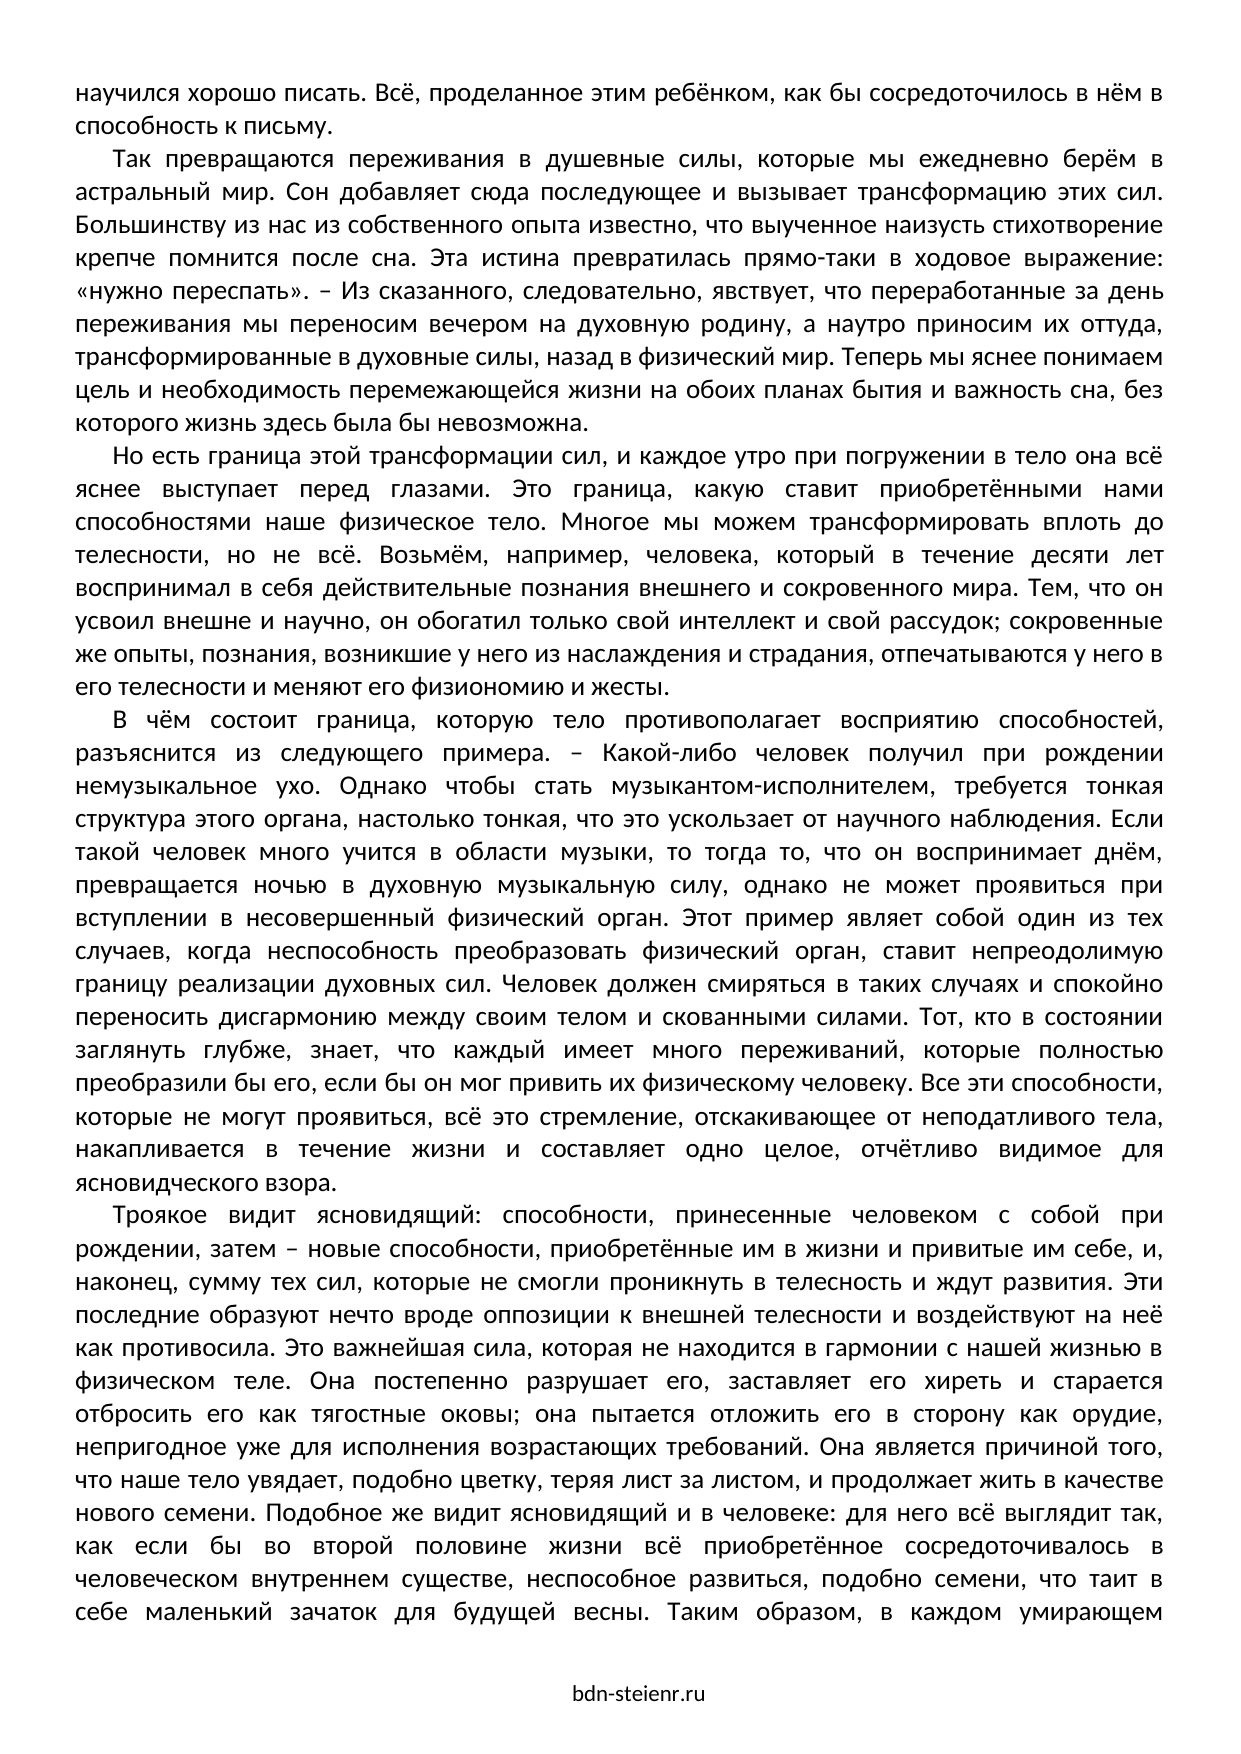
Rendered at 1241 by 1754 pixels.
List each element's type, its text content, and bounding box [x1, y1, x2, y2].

text Так превращаются переживания в душевные силы, которые мы ежедневно берём в астральный мир. Сон добавляет сюда последующее и вызывает трансформацию этих сил. Большинству из нас из собственного опыта известно, что выученное наизусть стихотворение крепче помнится после сна. Эта истина превратилась прямо-таки в ходовое выражение: «нужно переспать». – Из сказанного, следовательно, явствует, что переработанные за день переживания мы переносим вечером на духовную родину, а наутро приносим их оттуда, трансформированные в духовные силы, назад в физический мир. Теперь мы яснее понимаем цель и необходимость перемежающейся жизни на обоих планах бытия и важность сна, без которого жизнь здесь была бы невозможна. [75, 141, 1165, 438]
text Троякое видит ясновидящий: способности, принесенные человеком с собой при рождении, затем – новые способности, приобретённые им в жизни и привитые им себе, и, наконец, сумму тех сил, которые не смогли проникнуть в телесность и ждут развития. Эти последние образуют нечто вроде оппозиции к внешней телесности и воздействуют на неё как противосила. Это важнейшая сила, которая не находится в гармонии с нашей жизнью в физическом теле. Она постепенно разрушает его, заставляет его хиреть и старается отбросить его как тягостные оковы; она пытается отложить его в сторону как орудие, непригодное уже для исполнения возрастающих требований. Она является причиной того, что наше тело увядает, подобно цветку, теряя лист за листом, и продолжает жить в качестве нового семени. Подобное же видит ясновидящий и в человеке: для него всё выглядит так, как если бы во второй половине жизни всё приобретённое сосредоточивалось в человеческом внутреннем существе, неспособное развиться, подобно семени, что таит в себе маленький зачаток для будущей весны. Таким образом, в каждом умирающем [75, 1198, 1165, 1627]
text научился хорошо писать. Всё, проделанное этим ребёнком, как бы сосредоточилось в нём в способность к письму. [75, 75, 1165, 141]
text В чём состоит граница, которую тело противополагает восприятию способностей, разъяснится из следующего примера. – Какой-либо человек получил при рождении немузыкальное ухо. Однако чтобы стать музыкантом-исполнителем, требуется тонкая структура этого органа, настолько тонкая, что это ускользает от научного наблюдения. Если такой человек много учится в области музыки, то тогда то, что он воспринимает днём, превращается ночью в духовную музыкальную силу, однако не может проявиться при вступлении в несовершенный физический орган. Этот пример являет собой один из тех случаев, когда неспособность преобразовать физический орган, ставит непреодолимую границу реализации духовных сил. Человек должен смиряться в таких случаях и спокойно переносить дисгармонию между своим телом и скованными силами. Тот, кто в состоянии заглянуть глубже, знает, что каждый имеет много переживаний, которые полностью преобразили бы его, если бы он мог привить их физическому человеку. Все эти способности, которые не могут проявиться, всё это стремление, отскакивающее от неподатливого тела, накапливается в течение жизни и составляет одно целое, отчётливо видимое для ясновидческого взора. [75, 702, 1165, 1198]
text Но есть граница этой трансформации сил, и каждое утро при погружении в тело она всё яснее выступает перед глазами. Это граница, какую ставит приобретёнными нами способностями наше физическое тело. Многое мы можем трансформировать вплоть до телесности, но не всё. Возьмём, например, человека, который в течение десяти лет воспринимал в себя действительные познания внешнего и сокровенного мира. Тем, что он усвоил внешне и научно, он обогатил только свой интеллект и свой рассудок; сокровенные же опыты, познания, возникшие у него из наслаждения и страдания, отпечатываются у него в его телесности и меняют его физиономию и жесты. [75, 438, 1165, 702]
